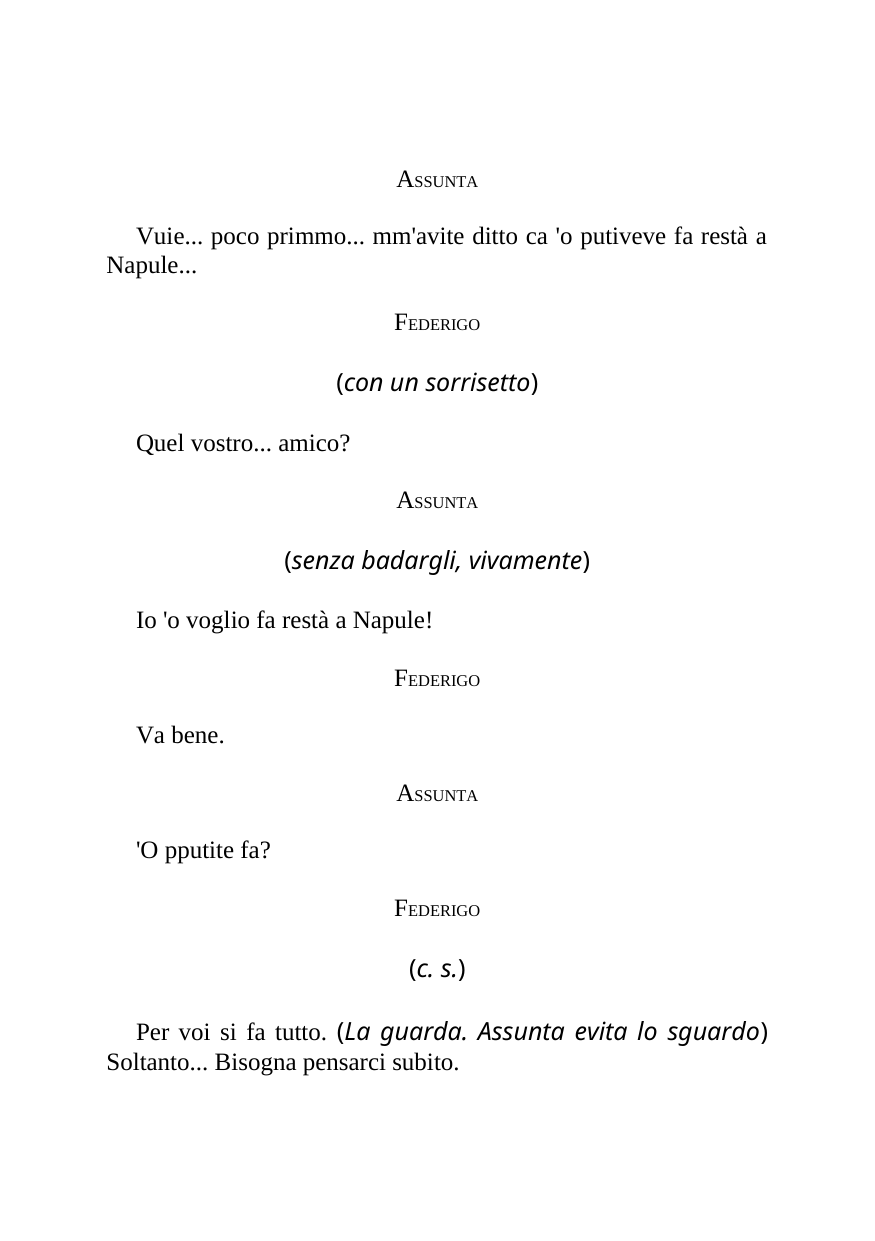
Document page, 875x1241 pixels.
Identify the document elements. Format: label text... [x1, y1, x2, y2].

text Vuie... poco primmo... mm'avite ditto ca 'o putiveve fa restà a Napule... [106, 221, 768, 279]
text Assunta [106, 485, 768, 514]
text (senza badargli, vivamente) [106, 543, 768, 577]
text (con un sorrisetto) [106, 365, 768, 399]
text Assunta [106, 778, 768, 807]
text Io 'o voglio fa restà a Napule! [106, 606, 768, 634]
text Va bene. [106, 721, 768, 749]
text 'O pputite fa? [106, 836, 768, 864]
text Per voi si fa tutto. (La guarda. Assunta evita lo sguardo) Soltanto... Bisogna pensarci subito. [106, 1013, 768, 1076]
text (c. s.) [106, 951, 768, 985]
text Quel vostro... amico? [106, 428, 768, 457]
text Assunta [106, 164, 768, 192]
text Federigo [106, 307, 768, 336]
text Federigo [106, 663, 768, 692]
text Federigo [106, 893, 768, 922]
